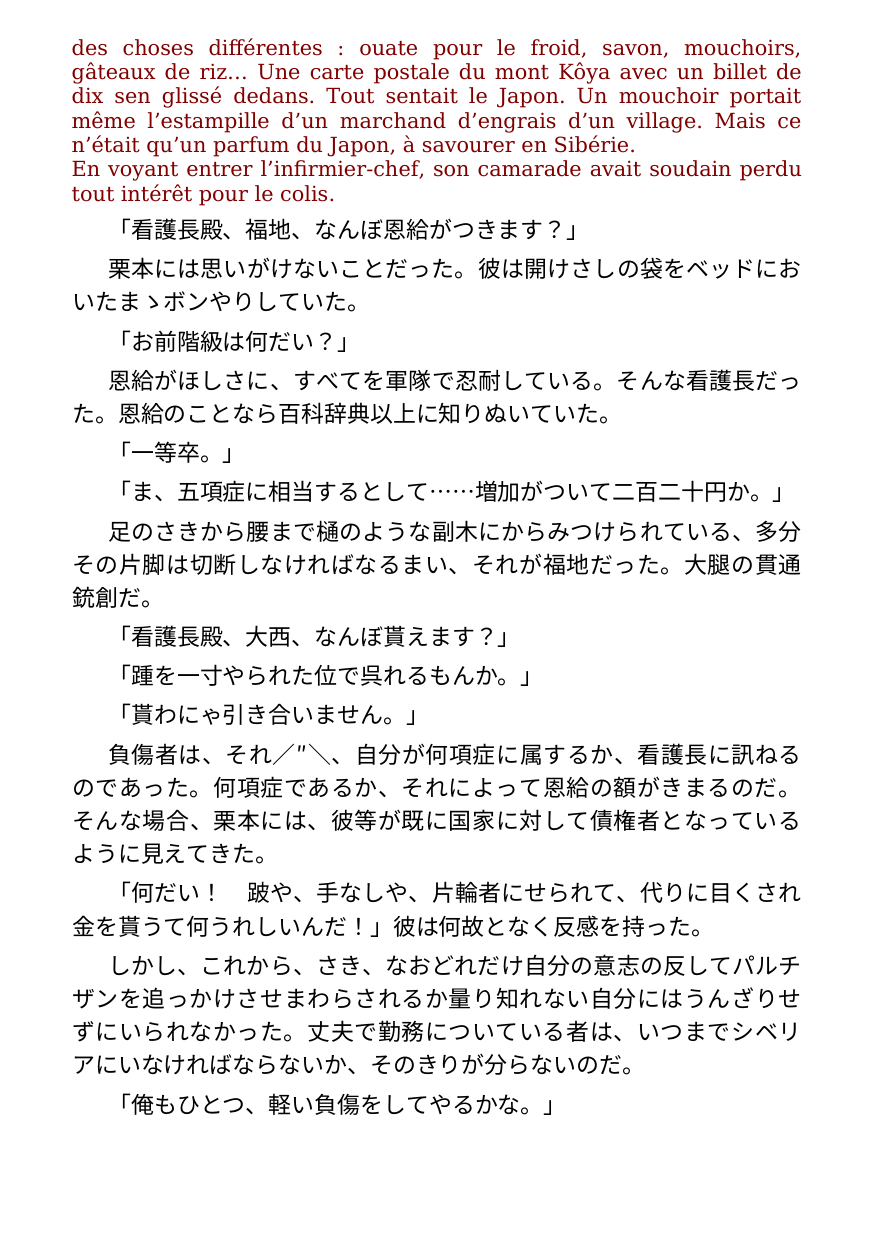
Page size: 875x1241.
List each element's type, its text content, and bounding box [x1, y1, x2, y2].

text 「ま、五項症に相当するとして……増加がついて二百二十円か。」 [72, 474, 802, 507]
text 「看護長殿、福地、なんぼ恩給がつきます？」 [72, 212, 802, 245]
text 「お前階級は何だい？」 [72, 323, 802, 357]
text des choses différentes : ouate pour le froid, savon, mouchoirs, gâteaux de riz… Une carte postale du mont Kôya avec un billet de dix sen glissé dedans. Tout sentait le Japon. Un mouchoir portait même l’estampille d’un marchand d’engrais d’un village. Mais ce n’était qu’un parfum du Japon, à savourer en Sibérie. [71, 36, 803, 157]
text En voyant entrer l’infirmier-chef, son camarade avait soudain perdu tout intérêt pour le colis. [71, 157, 803, 206]
text 足のさきから腰まで樋のような副木にからみつけられている、多分その片脚は切断しなければなるまい、それが福地だった。大腿の貫通銃創だ。 [72, 513, 802, 613]
text 負傷者は、それ／″＼、自分が何項症に属するか、看護長に訊ねるのであった。何項症であるか、それによって恩給の額がきまるのだ。そんな場合、栗本には、彼等が既に国家に対して債権者となっているように見えてきた。 [72, 736, 802, 869]
text しかし、これから、さき、なおどれだけ自分の意志の反してパルチザンを追っかけさせまわらされるか量り知れない自分にはうんざりせずにいられなかった。丈夫で勤務についている者は、いつまでシベリアにいなければならないか、そのきりが分らないのだ。 [72, 948, 802, 1081]
text 栗本には思いがけないことだった。彼は開けさしの袋をベッドにおいたまゝボンやりしていた。 [72, 251, 802, 317]
text 「一等卒。」 [72, 435, 802, 468]
text 「俺もひとつ、軽い負傷をしてやるかな。」 [72, 1087, 802, 1120]
text 「何だい！ 跛や、手なしや、片輪者にせられて、代りに目くされ金を貰うて何うれしいんだ！」彼は何故となく反感を持った。 [72, 875, 802, 942]
text 「貰わにゃ引き合いません。」 [72, 697, 802, 731]
text 「看護長殿、大西、なんぼ貰えます？」 [72, 619, 802, 652]
text 「踵を一寸やられた位で呉れるもんか。」 [72, 658, 802, 691]
text 恩給がほしさに、すべてを軍隊で忍耐している。そんな看護長だった。恩給のことなら百科辞典以上に知りぬいていた。 [72, 363, 802, 429]
